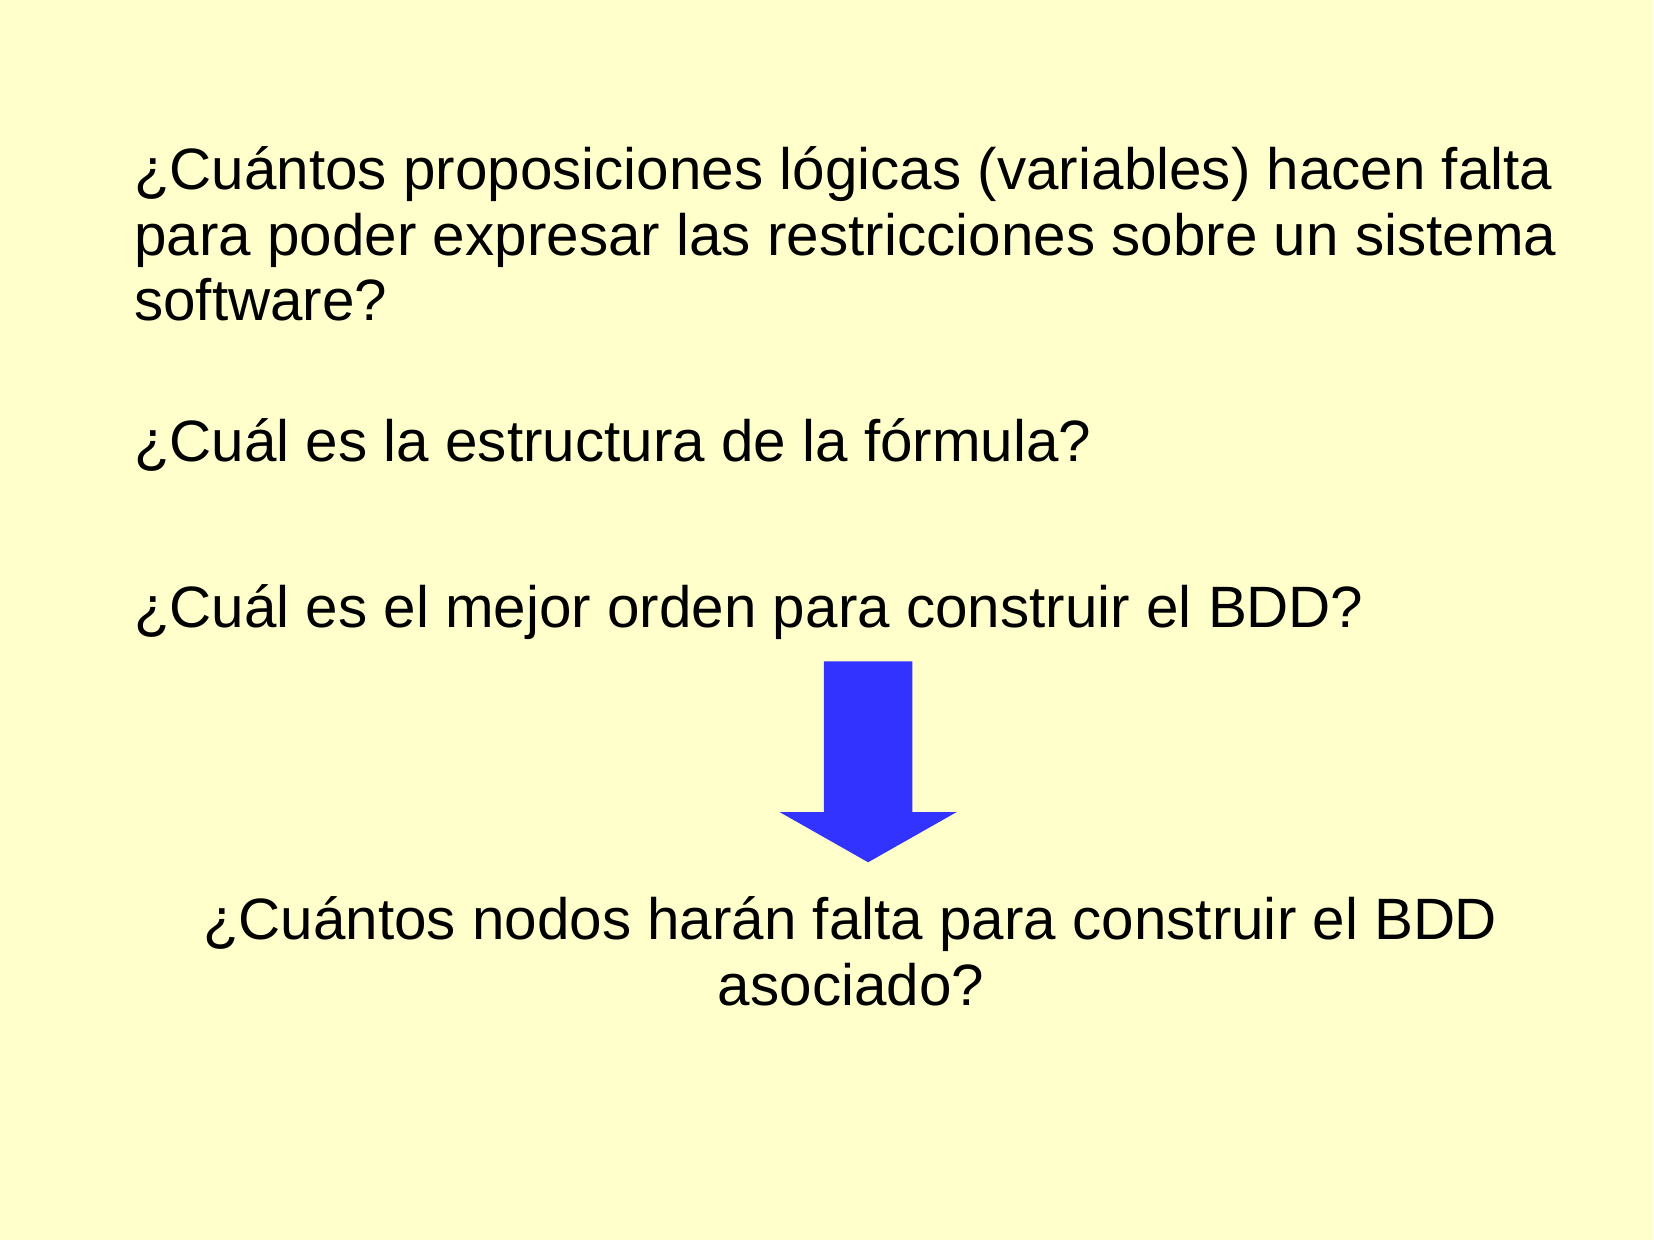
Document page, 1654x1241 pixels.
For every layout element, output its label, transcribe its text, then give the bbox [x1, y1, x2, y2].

text_box ¿Cuántos proposiciones lógicas (variables) hacen falta para poder expresar las restricciones sobre un sistema software? [84, 129, 1583, 321]
text_box ¿Cuántos nodos harán falta para construir el BDD asociado? [84, 879, 1583, 1012]
text_box ¿Cuál es el mejor orden para construir el BDD? [84, 566, 1583, 682]
text_box ¿Cuál es la estructura de la fórmula? [84, 401, 1583, 517]
text_box [779, 661, 957, 863]
